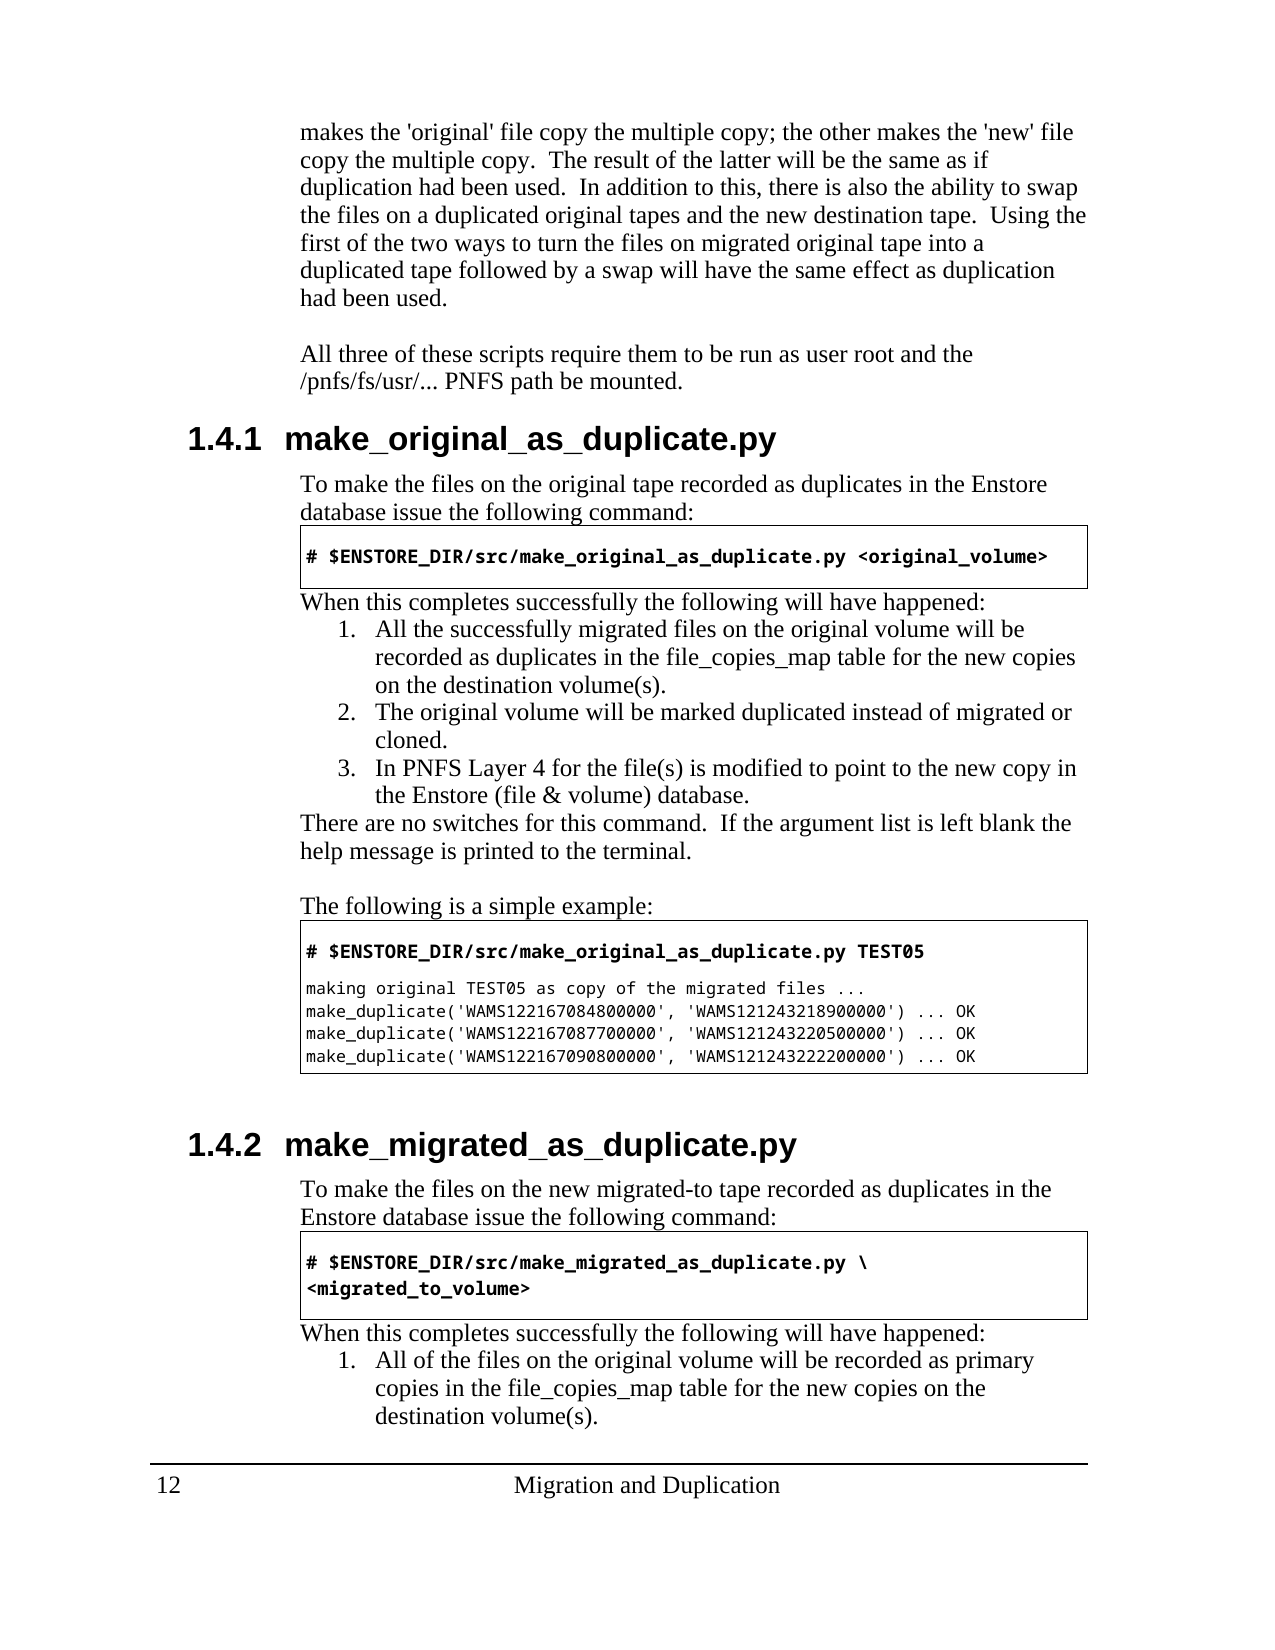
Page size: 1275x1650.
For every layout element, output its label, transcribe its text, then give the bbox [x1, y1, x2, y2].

text To make the files on the original tape recorded as duplicates in the Enstore database issue the following command: [300, 470, 1087, 525]
text makes the 'original' file copy the multiple copy; the other makes the 'new' file copy the multiple copy. The result of the latter will be the same as if duplication had been used. In addition to this, there is also the ability to swap the files on a duplicated original tapes and the new destination tape. Using the first of the two ways to turn the files on migrated original tape into a duplicated tape followed by a swap will have the same effect as duplication had been used. [300, 118, 1087, 312]
text To make the files on the new migrated-to tape recorded as duplicates in the Enstore database issue the following command: [300, 1176, 1087, 1231]
text The following is a simple example: [300, 892, 1087, 920]
list The original volume will be marked duplicated instead of migrated or cloned. [337, 698, 1087, 754]
list In PNFS Layer 4 for the file(s) is modified to point to the new copy in the Enstore (file & volume) database. [337, 754, 1087, 809]
text When this completes successfully the following will have happened: [300, 589, 1087, 615]
list All of the files on the original volume will be recorded as primary copies in the file_copies_map table for the new copies on the destination volume(s). [337, 1346, 1087, 1429]
text When this completes successfully the following will have happened: [300, 1320, 1087, 1346]
table_header # $ENSTORE_DIR/src/make_original_as_duplicate.py TEST05 making original TEST05 as copy of the migrated files ... make_duplicate('WAMS122167084800000', 'WAMS121243218900000') ... OK make_duplicate('WAMS122167087700000', 'WAMS121243220500000') ... OK make_duplicate('WAMS122167090800000', 'WAMS121243222200000') ... OK [301, 921, 1087, 1073]
table_header # $ENSTORE_DIR/src/make_original_as_duplicate.py <original_volume> [301, 526, 1087, 587]
table_header # $ENSTORE_DIR/src/make_migrated_as_duplicate.py \ <migrated_to_volume> [301, 1232, 1087, 1319]
text All three of these scripts require them to be run as user root and the /pnfs/fs/usr/... PNFS path be mounted. [300, 340, 1087, 395]
list All the successfully migrated files on the original volume will be recorded as duplicates in the file_copies_map table for the new copies on the destination volume(s). [337, 615, 1087, 698]
text There are no switches for this command. If the argument list is left blank the help message is printed to the terminal. [300, 809, 1087, 865]
subtitle make_migrated_as_duplicate.py [150, 1126, 1087, 1163]
subtitle make_original_as_duplicate.py [150, 420, 1087, 457]
